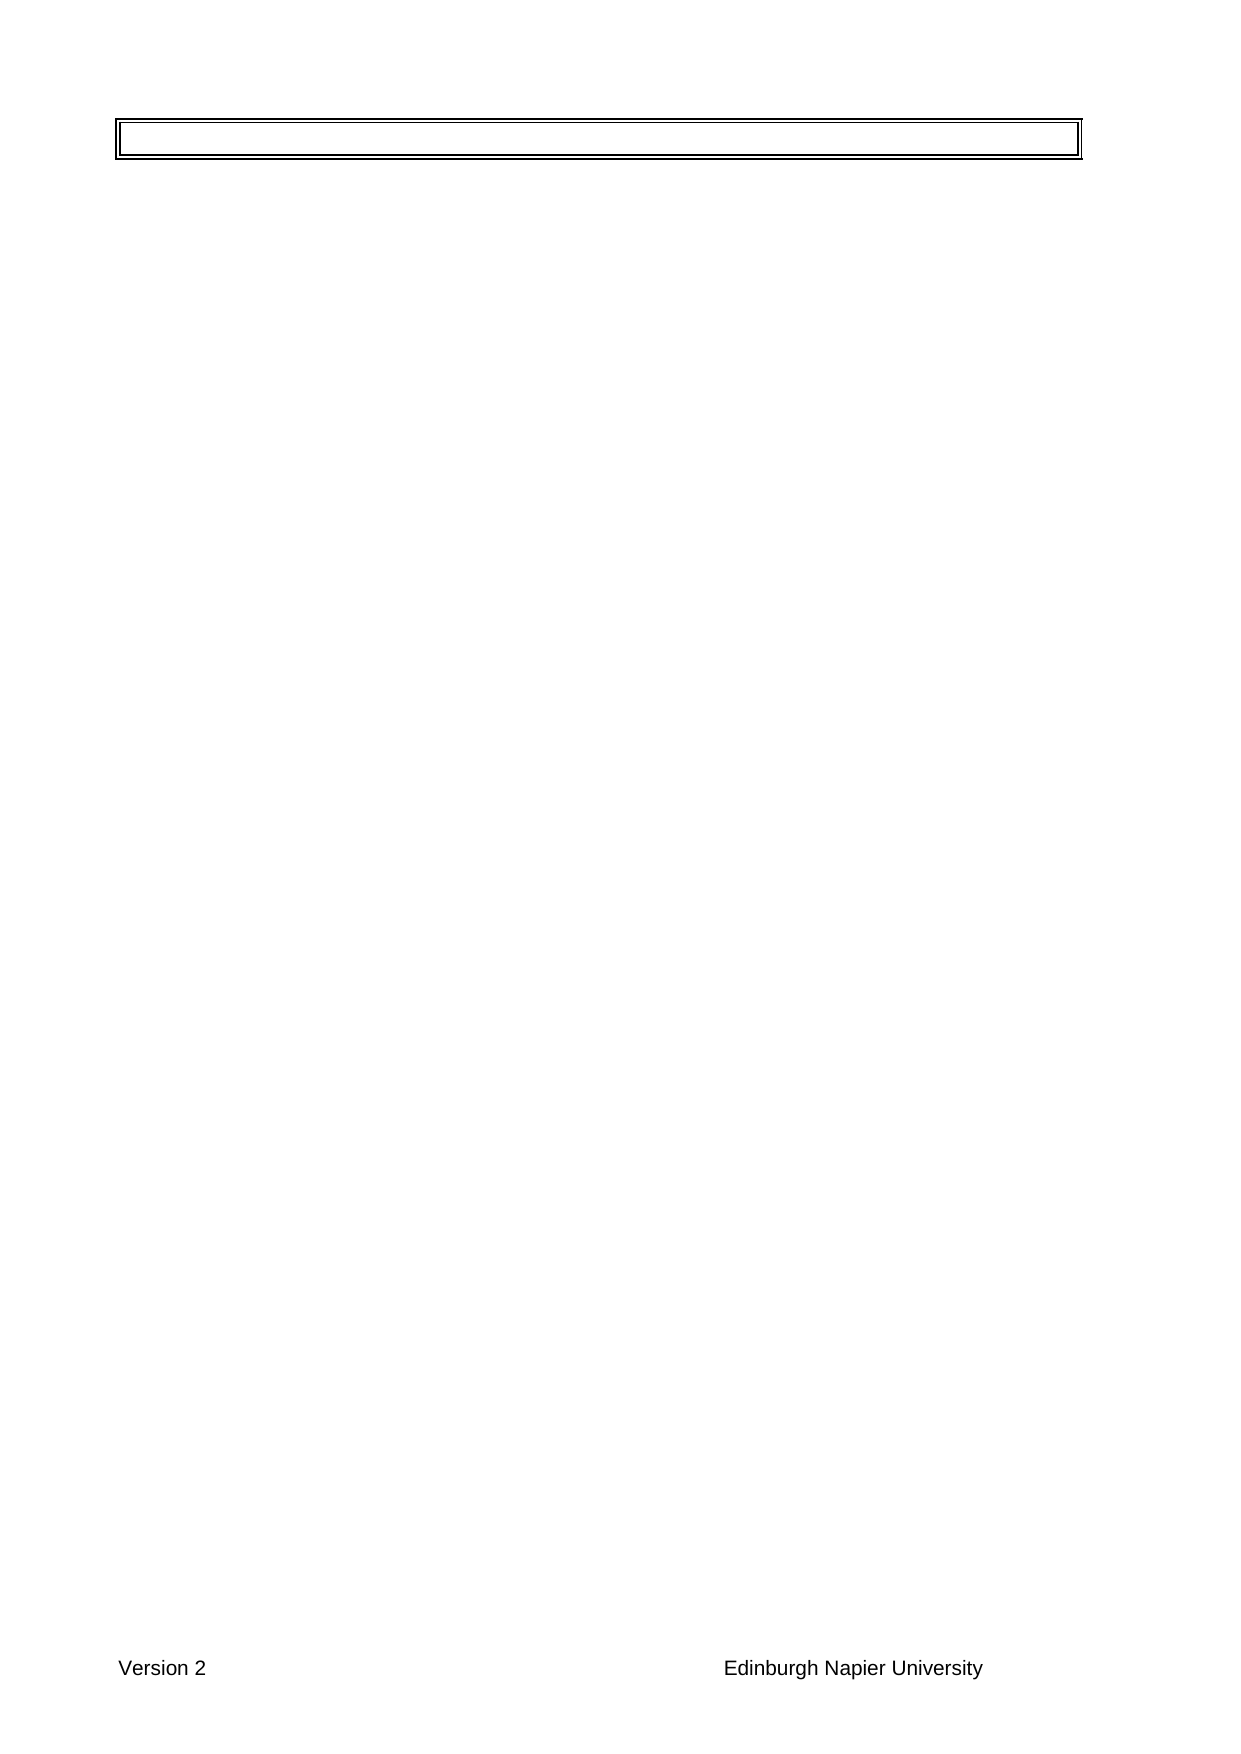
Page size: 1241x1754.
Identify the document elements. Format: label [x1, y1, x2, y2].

table_header [121, 123, 1077, 154]
